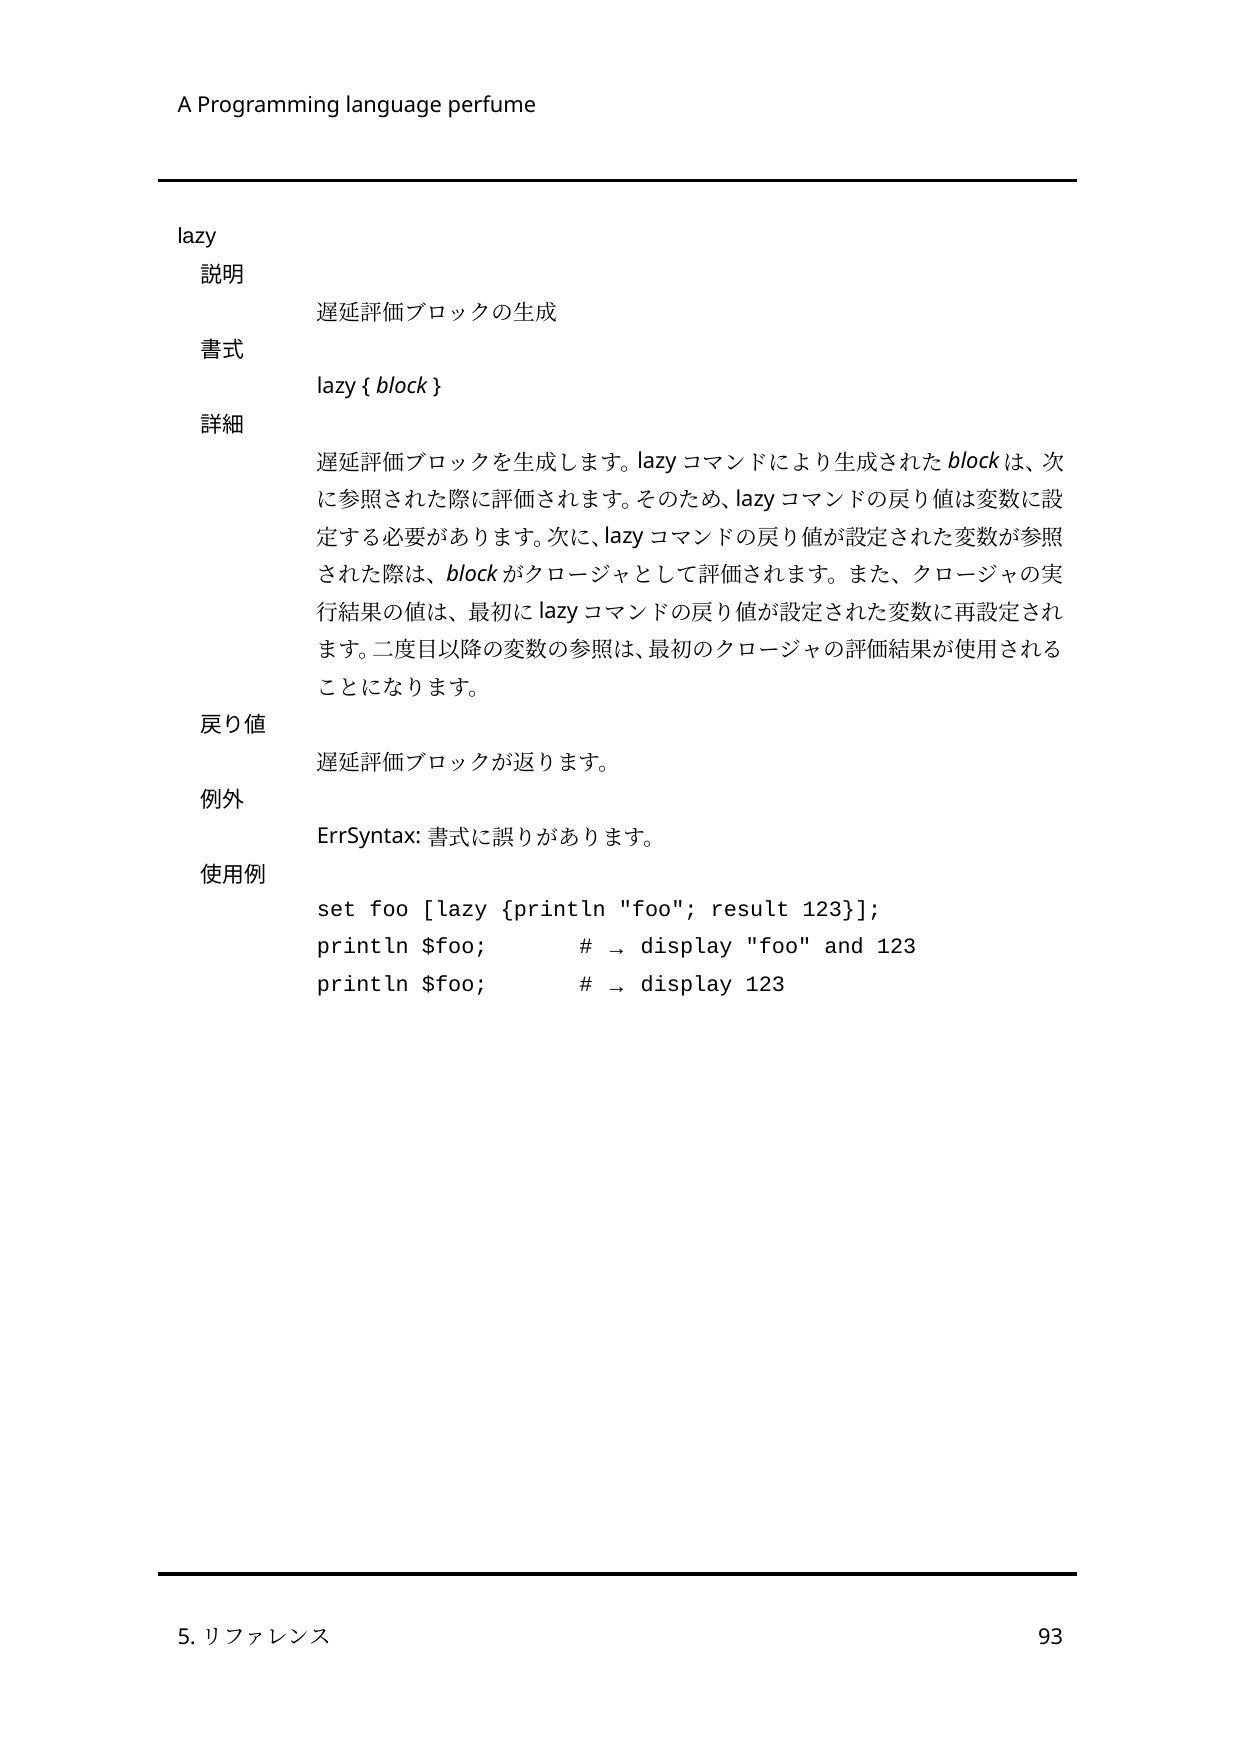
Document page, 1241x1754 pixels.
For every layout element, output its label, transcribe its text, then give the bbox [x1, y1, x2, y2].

subtitle lazy [177, 217, 1063, 254]
table_header 説明 [200, 254, 317, 329]
table_cell 遅延評価ブロックが返ります。 [317, 704, 1063, 779]
table_cell 戻り値 [200, 704, 317, 779]
table_cell 書式 [200, 329, 317, 404]
table_cell 使用例 [200, 854, 317, 1004]
table_cell 例外 [200, 779, 317, 854]
table_cell 遅延評価ブロックを生成します。lazyコマンドにより生成されたblockは、次に参照された際に評価されます。そのため、lazyコマンドの戻り値は変数に設定する必要があります。次に、lazyコマンドの戻り値が設定された変数が参照された際は、blockがクロージャとして評価されます。また、クロージャの実行結果の値は、最初にlazyコマンドの戻り値が設定された変数に再設定されます。二度目以降の変数の参照は、最初のクロージャの評価結果が使用されることになります。 [317, 404, 1063, 704]
table_cell set foo [lazy {println "foo"; result 123}]; println $foo; # → display "foo" and 123 println $foo; # → display 123 [317, 854, 1063, 1004]
table_header 遅延評価ブロックの生成 [317, 254, 1063, 329]
table_cell ErrSyntax: 書式に誤りがあります。 [317, 779, 1063, 854]
table_cell lazy { block } [317, 329, 1063, 404]
table_cell 詳細 [200, 404, 317, 704]
